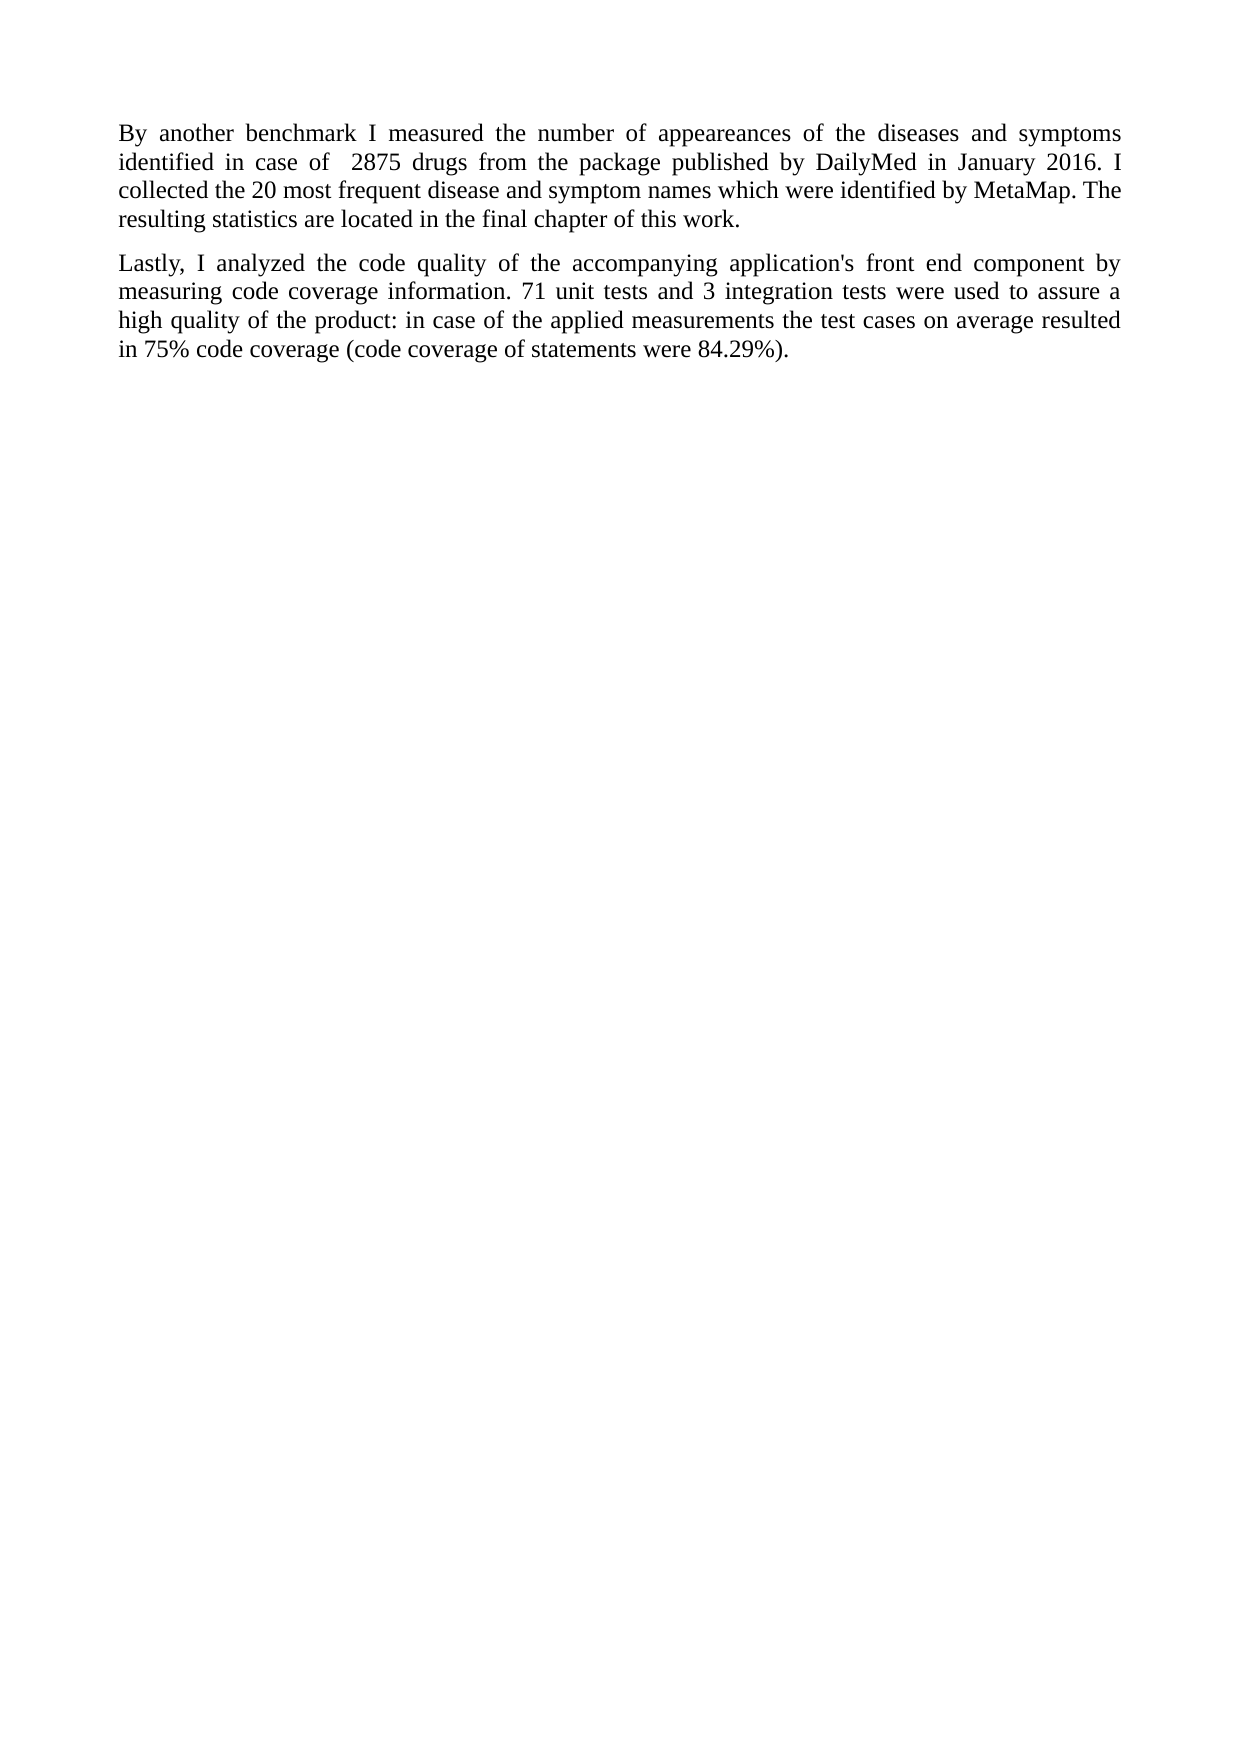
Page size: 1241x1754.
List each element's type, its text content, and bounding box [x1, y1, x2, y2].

text By another benchmark I measured the number of appeareances of the diseases and symptoms identified in case of 2875 drugs from the package published by DailyMed in January 2016. I collected the 20 most frequent disease and symptom names which were identified by MetaMap. The resulting statistics are located in the final chapter of this work. [118, 118, 1122, 233]
text Lastly, I analyzed the code quality of the accompanying application's front end component by measuring code coverage information. 71 unit tests and 3 integration tests were used to assure a high quality of the product: in case of the applied measurements the test cases on average resulted in 75% code coverage (code coverage of statements were 84.29%). [118, 248, 1122, 363]
